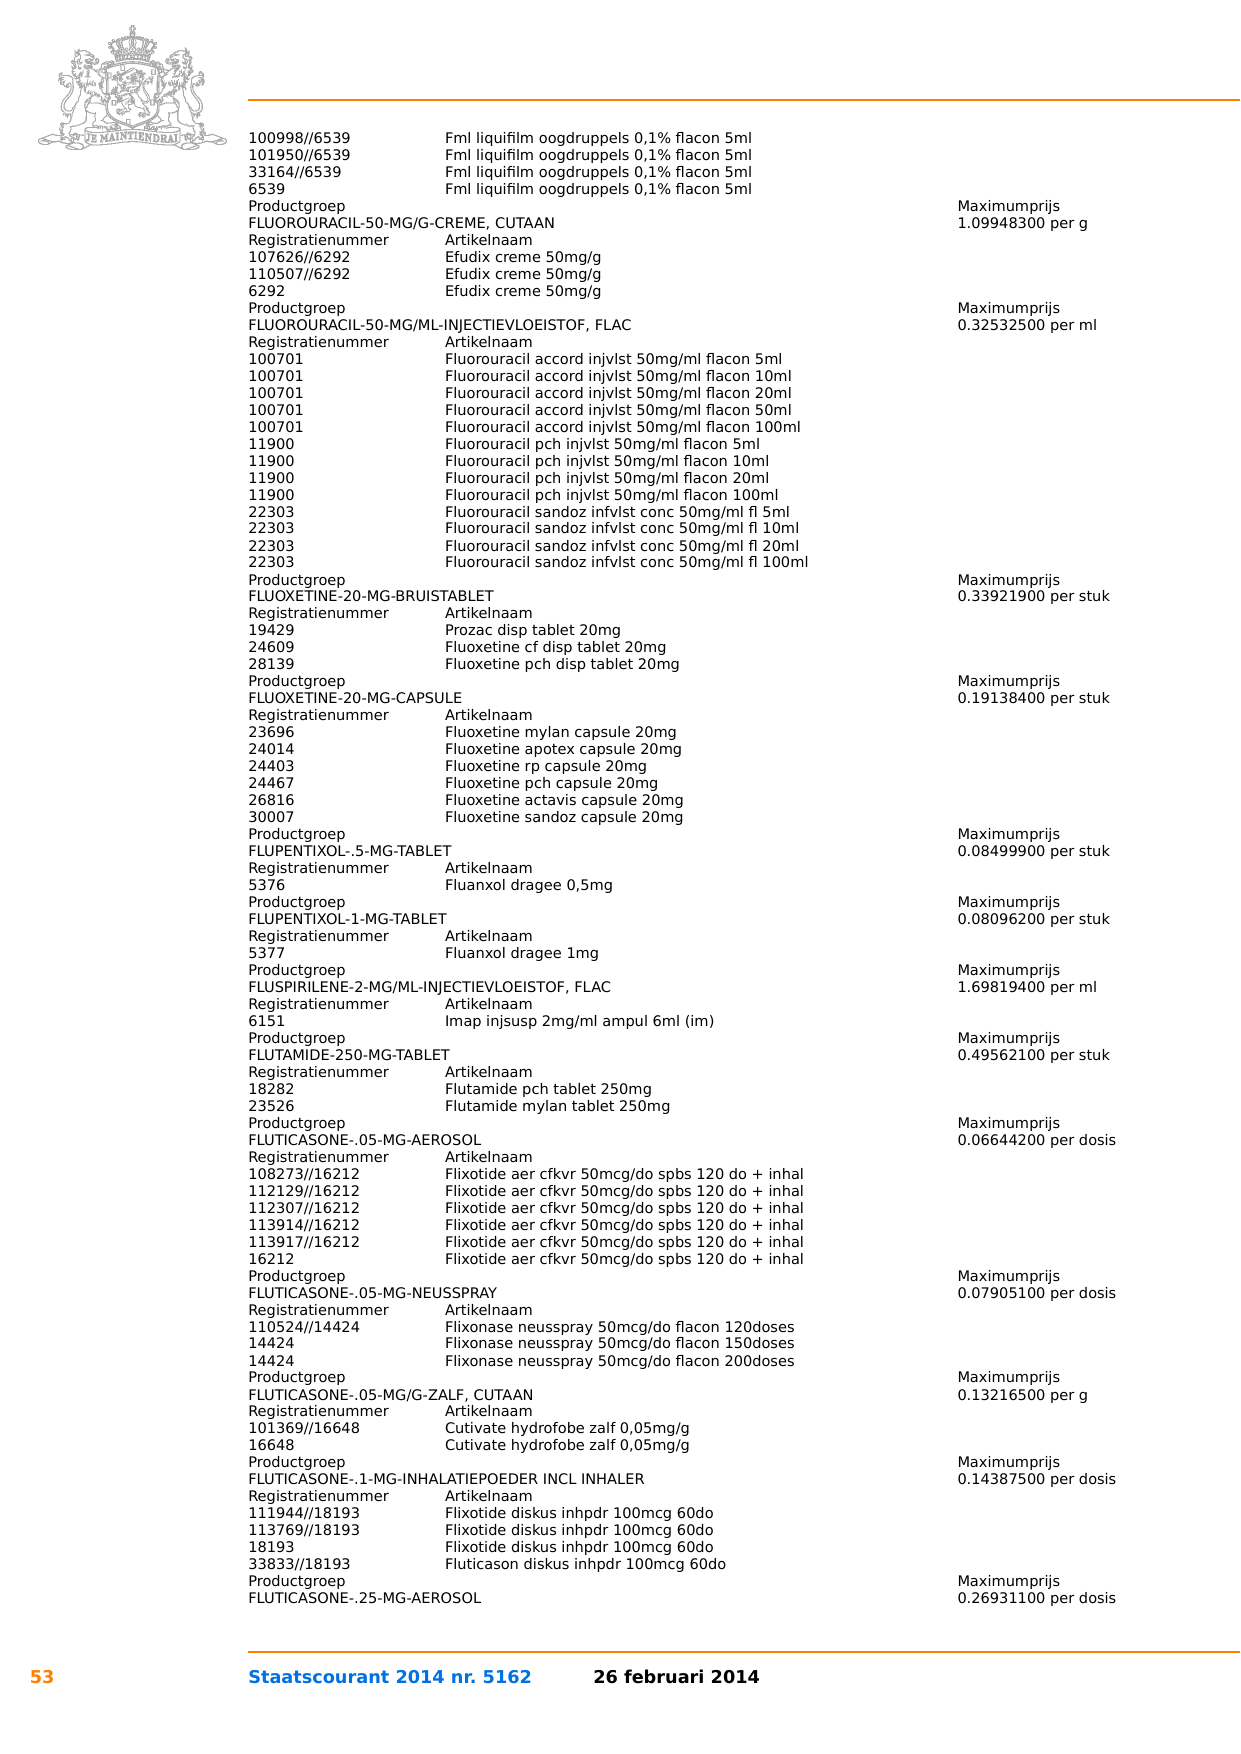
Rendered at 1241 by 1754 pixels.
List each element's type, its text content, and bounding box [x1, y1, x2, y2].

table_cell Flixonase neusspray 50mcg/do flacon 120doses [439, 1319, 951, 1335]
table_cell 112307//16212 [248, 1200, 439, 1217]
table_cell 22303 [248, 504, 439, 520]
table_cell Maximumprijs [951, 1115, 1163, 1132]
table_cell Fluorouracil accord injvlst 50mg/ml flacon 5ml [439, 351, 951, 368]
table_cell 16212 [248, 1251, 439, 1267]
table_cell 16648 [248, 1437, 439, 1454]
table_cell [951, 1166, 1163, 1183]
table_cell [951, 775, 1163, 792]
table_cell [951, 707, 1163, 724]
table_cell 33833//18193 [248, 1556, 439, 1573]
table_cell 23696 [248, 724, 439, 741]
table_cell Artikelnaam [439, 605, 951, 622]
table_cell [951, 1522, 1163, 1539]
table_cell Fluoxetine pch capsule 20mg [439, 775, 951, 792]
table_cell Productgroep [248, 1573, 439, 1590]
table_cell Flixonase neusspray 50mcg/do flacon 200doses [439, 1353, 951, 1369]
table_cell Maximumprijs [951, 894, 1163, 911]
table_cell Fluoxetine pch disp tablet 20mg [439, 656, 951, 673]
table_cell Registratienummer [248, 996, 439, 1013]
table_cell FLUPENTIXOL-.5-MG-TABLET [248, 843, 951, 860]
table_cell [439, 571, 951, 588]
table_cell Maximumprijs [951, 1030, 1163, 1047]
table_cell [951, 656, 1163, 673]
table_cell [439, 1369, 951, 1386]
table_cell Fluoxetine mylan capsule 20mg [439, 724, 951, 741]
table_cell 11900 [248, 436, 439, 452]
table_cell Productgroep [248, 962, 439, 979]
table_cell [951, 1149, 1163, 1166]
table_cell 1.69819400 per ml [951, 979, 1163, 996]
table_cell 0.33921900 per stuk [951, 588, 1163, 605]
table_cell FLUOROURACIL-50-MG/G-CREME, CUTAAN [248, 215, 951, 232]
table_cell FLUOXETINE-20-MG-CAPSULE [248, 690, 951, 707]
table_cell Registratienummer [248, 860, 439, 877]
table_cell Fluorouracil sandoz infvlst conc 50mg/ml fl 20ml [439, 538, 951, 554]
table_cell [951, 1183, 1163, 1199]
table_cell [951, 996, 1163, 1013]
table_cell Productgroep [248, 826, 439, 843]
table_cell [951, 1064, 1163, 1081]
table_cell Fluorouracil accord injvlst 50mg/ml flacon 20ml [439, 385, 951, 402]
table_cell [951, 419, 1163, 436]
table_cell Flutamide mylan tablet 250mg [439, 1098, 951, 1115]
table_cell Efudix creme 50mg/g [439, 266, 951, 283]
table_cell Prozac disp tablet 20mg [439, 622, 951, 639]
table_cell [951, 877, 1163, 894]
table_cell Maximumprijs [951, 962, 1163, 979]
table_cell [951, 724, 1163, 741]
table_cell Fluanxol dragee 0,5mg [439, 877, 951, 894]
table_cell Fml liquifilm oogdruppels 0,1% flacon 5ml [439, 181, 951, 198]
table_cell 110507//6292 [248, 266, 439, 283]
table_cell Artikelnaam [439, 1149, 951, 1166]
table_cell 24609 [248, 639, 439, 656]
table_cell Cutivate hydrofobe zalf 0,05mg/g [439, 1420, 951, 1437]
table_cell [951, 453, 1163, 469]
table_cell 18282 [248, 1081, 439, 1098]
table_cell 19429 [248, 622, 439, 639]
picture [38, 25, 227, 150]
table_cell FLUOROURACIL-50-MG/ML-INJECTIEVLOEISTOF, FLAC [248, 317, 951, 334]
table_cell Registratienummer [248, 1149, 439, 1166]
table_cell [951, 1301, 1163, 1318]
table_cell Maximumprijs [951, 1369, 1163, 1386]
table_cell [951, 164, 1163, 181]
table_cell Maximumprijs [951, 571, 1163, 588]
table_cell [951, 436, 1163, 452]
table_cell [951, 1217, 1163, 1233]
table_cell Artikelnaam [439, 232, 951, 249]
table_cell [951, 758, 1163, 775]
table_cell Cutivate hydrofobe zalf 0,05mg/g [439, 1437, 951, 1454]
table_cell Artikelnaam [439, 860, 951, 877]
table_cell Efudix creme 50mg/g [439, 249, 951, 266]
table_cell 5376 [248, 877, 439, 894]
table_cell [951, 605, 1163, 622]
table_cell 112129//16212 [248, 1183, 439, 1199]
table_cell Registratienummer [248, 1488, 439, 1505]
table_cell 24014 [248, 741, 439, 758]
table_cell Productgroep [248, 1115, 439, 1132]
table_cell 0.07905100 per dosis [951, 1285, 1163, 1301]
table_cell Productgroep [248, 1030, 439, 1047]
table_cell [951, 232, 1163, 249]
table_cell [951, 1335, 1163, 1352]
table_cell 5377 [248, 945, 439, 962]
table_cell Registratienummer [248, 232, 439, 249]
table_cell Productgroep [248, 571, 439, 588]
table_cell Fluoxetine rp capsule 20mg [439, 758, 951, 775]
table_cell FLUPENTIXOL-1-MG-TABLET [248, 911, 951, 928]
table_cell 0.06644200 per dosis [951, 1132, 1163, 1149]
table_cell [951, 554, 1163, 571]
table_cell Artikelnaam [439, 1301, 951, 1318]
table_cell [951, 860, 1163, 877]
table_cell [951, 945, 1163, 962]
table_cell Fluorouracil sandoz infvlst conc 50mg/ml fl 5ml [439, 504, 951, 520]
table_cell Fluorouracil sandoz infvlst conc 50mg/ml fl 10ml [439, 520, 951, 537]
table_cell [951, 792, 1163, 809]
table_cell [951, 283, 1163, 300]
table_cell [951, 249, 1163, 266]
table_cell Flutamide pch tablet 250mg [439, 1081, 951, 1098]
table_cell Fluorouracil pch injvlst 50mg/ml flacon 5ml [439, 436, 951, 452]
table_cell 18193 [248, 1539, 439, 1556]
table_cell 0.49562100 per stuk [951, 1047, 1163, 1064]
table_cell [951, 402, 1163, 418]
table_cell [439, 1268, 951, 1284]
table_cell [951, 504, 1163, 520]
table_cell Artikelnaam [439, 1064, 951, 1081]
table_cell Fluorouracil accord injvlst 50mg/ml flacon 100ml [439, 419, 951, 436]
table_cell 113769//18193 [248, 1522, 439, 1539]
table_cell Flixotide aer cfkvr 50mcg/do spbs 120 do + inhal [439, 1251, 951, 1267]
table_cell FLUTICASONE-.05-MG-AEROSOL [248, 1132, 951, 1149]
table_cell [439, 673, 951, 690]
table_cell [951, 1539, 1163, 1556]
table_cell Flixonase neusspray 50mcg/do flacon 150doses [439, 1335, 951, 1352]
table_cell Fluoxetine cf disp tablet 20mg [439, 639, 951, 656]
table_cell [951, 520, 1163, 537]
table_cell 108273//16212 [248, 1166, 439, 1183]
table_cell Artikelnaam [439, 1403, 951, 1420]
table_cell Artikelnaam [439, 1488, 951, 1505]
table_cell [951, 351, 1163, 368]
table_cell [439, 1573, 951, 1590]
table_cell [951, 1098, 1163, 1115]
table_cell Productgroep [248, 894, 439, 911]
table_cell FLUOXETINE-20-MG-BRUISTABLET [248, 588, 951, 605]
table_cell 14424 [248, 1335, 439, 1352]
table_cell 24467 [248, 775, 439, 792]
table_cell 23526 [248, 1098, 439, 1115]
table_cell Fluorouracil pch injvlst 50mg/ml flacon 10ml [439, 453, 951, 469]
table_cell [951, 147, 1163, 164]
table_cell [951, 741, 1163, 758]
table_cell Maximumprijs [951, 198, 1163, 215]
table_cell FLUTICASONE-.1-MG-INHALATIEPOEDER INCL INHALER [248, 1471, 951, 1488]
table_cell Artikelnaam [439, 996, 951, 1013]
table_cell Fluoxetine actavis capsule 20mg [439, 792, 951, 809]
table_cell [951, 181, 1163, 198]
table_cell Flixotide diskus inhpdr 100mcg 60do [439, 1539, 951, 1556]
table_cell [951, 538, 1163, 554]
table_cell [951, 1081, 1163, 1098]
table_cell Fml liquifilm oogdruppels 0,1% flacon 5ml [439, 164, 951, 181]
table_cell 0.26931100 per dosis [951, 1590, 1163, 1607]
table_cell 14424 [248, 1353, 439, 1369]
table_cell [951, 809, 1163, 826]
table_cell [951, 928, 1163, 945]
table_cell Registratienummer [248, 1064, 439, 1081]
table_cell Fluticason diskus inhpdr 100mcg 60do [439, 1556, 951, 1573]
table_cell 113917//16212 [248, 1234, 439, 1251]
table_cell Flixotide aer cfkvr 50mcg/do spbs 120 do + inhal [439, 1183, 951, 1199]
table_cell Fluorouracil accord injvlst 50mg/ml flacon 10ml [439, 368, 951, 384]
table_cell [439, 962, 951, 979]
table_cell [951, 622, 1163, 639]
table_cell [951, 1234, 1163, 1251]
table_cell [951, 334, 1163, 351]
table_cell FLUTAMIDE-250-MG-TABLET [248, 1047, 951, 1064]
table_cell Productgroep [248, 1268, 439, 1284]
table_cell [951, 1420, 1163, 1437]
table_cell 6539 [248, 181, 439, 198]
table_cell 100701 [248, 402, 439, 418]
table_cell Registratienummer [248, 334, 439, 351]
table_cell Fluorouracil pch injvlst 50mg/ml flacon 20ml [439, 470, 951, 486]
table_cell 0.08096200 per stuk [951, 911, 1163, 928]
table_cell [951, 1319, 1163, 1335]
table_cell [439, 198, 951, 215]
table_cell 22303 [248, 554, 439, 571]
table_cell [439, 1454, 951, 1471]
table_cell [951, 368, 1163, 384]
table_cell 113914//16212 [248, 1217, 439, 1233]
table_cell Flixotide aer cfkvr 50mcg/do spbs 120 do + inhal [439, 1166, 951, 1183]
table_cell Registratienummer [248, 928, 439, 945]
table_cell [951, 130, 1163, 147]
table_cell [951, 1403, 1163, 1420]
table_cell [439, 1030, 951, 1047]
table_cell Productgroep [248, 198, 439, 215]
table_cell 100701 [248, 419, 439, 436]
table_cell Flixotide aer cfkvr 50mcg/do spbs 120 do + inhal [439, 1200, 951, 1217]
table_cell [951, 1353, 1163, 1369]
table_cell Registratienummer [248, 1301, 439, 1318]
table_cell 11900 [248, 470, 439, 486]
table_cell Registratienummer [248, 605, 439, 622]
table_cell 101369//16648 [248, 1420, 439, 1437]
table_cell 0.32532500 per ml [951, 317, 1163, 334]
table_cell Flixotide diskus inhpdr 100mcg 60do [439, 1522, 951, 1539]
table_cell [951, 1556, 1163, 1573]
table_cell [951, 470, 1163, 486]
table_cell [951, 1437, 1163, 1454]
table_cell [951, 1488, 1163, 1505]
table_cell 1.09948300 per g [951, 215, 1163, 232]
table_cell 11900 [248, 486, 439, 503]
table_cell 0.13216500 per g [951, 1386, 1163, 1403]
table_cell Maximumprijs [951, 300, 1163, 317]
table_cell 107626//6292 [248, 249, 439, 266]
table_cell [951, 1505, 1163, 1522]
table_cell Fluorouracil sandoz infvlst conc 50mg/ml fl 100ml [439, 554, 951, 571]
table_cell [951, 385, 1163, 402]
table_cell 110524//14424 [248, 1319, 439, 1335]
table_cell Productgroep [248, 300, 439, 317]
table_cell 6151 [248, 1013, 439, 1030]
table_cell 100701 [248, 351, 439, 368]
table_cell 0.14387500 per dosis [951, 1471, 1163, 1488]
table_cell 6292 [248, 283, 439, 300]
table_cell Fluorouracil pch injvlst 50mg/ml flacon 100ml [439, 486, 951, 503]
table_cell Registratienummer [248, 707, 439, 724]
table_cell Productgroep [248, 1454, 439, 1471]
table_cell [951, 1251, 1163, 1267]
table_cell Maximumprijs [951, 673, 1163, 690]
table_cell [951, 486, 1163, 503]
table_cell 22303 [248, 538, 439, 554]
table_cell Artikelnaam [439, 334, 951, 351]
table_cell FLUTICASONE-.05-MG/G-ZALF, CUTAAN [248, 1386, 951, 1403]
table_cell FLUTICASONE-.25-MG-AEROSOL [248, 1590, 951, 1607]
table_cell Artikelnaam [439, 928, 951, 945]
table_cell Fml liquifilm oogdruppels 0,1% flacon 5ml [439, 130, 951, 147]
table_cell Fluoxetine apotex capsule 20mg [439, 741, 951, 758]
table_cell Productgroep [248, 673, 439, 690]
table_cell Registratienummer [248, 1403, 439, 1420]
table_cell Artikelnaam [439, 707, 951, 724]
table_cell FLUSPIRILENE-2-MG/ML-INJECTIEVLOEISTOF, FLAC [248, 979, 951, 996]
table_cell Efudix creme 50mg/g [439, 283, 951, 300]
table_cell Maximumprijs [951, 1454, 1163, 1471]
table_cell Imap injsusp 2mg/ml ampul 6ml (im) [439, 1013, 951, 1030]
table_cell 0.08499900 per stuk [951, 843, 1163, 860]
table_cell Fml liquifilm oogdruppels 0,1% flacon 5ml [439, 147, 951, 164]
table_cell [439, 894, 951, 911]
table_cell 0.19138400 per stuk [951, 690, 1163, 707]
table_cell Maximumprijs [951, 1268, 1163, 1284]
table_cell 100998//6539 [248, 130, 439, 147]
table_cell Maximumprijs [951, 826, 1163, 843]
table_cell Fluorouracil accord injvlst 50mg/ml flacon 50ml [439, 402, 951, 418]
table_cell [951, 1013, 1163, 1030]
table_cell 28139 [248, 656, 439, 673]
table_cell 26816 [248, 792, 439, 809]
table_cell 33164//6539 [248, 164, 439, 181]
table_cell [951, 266, 1163, 283]
table_cell Productgroep [248, 1369, 439, 1386]
table_cell Flixotide diskus inhpdr 100mcg 60do [439, 1505, 951, 1522]
table_cell 101950//6539 [248, 147, 439, 164]
table_cell FLUTICASONE-.05-MG-NEUSSPRAY [248, 1285, 951, 1301]
table_cell [951, 639, 1163, 656]
table_cell Maximumprijs [951, 1573, 1163, 1590]
table_cell 30007 [248, 809, 439, 826]
table_cell 11900 [248, 453, 439, 469]
table_cell 24403 [248, 758, 439, 775]
table_cell [951, 1200, 1163, 1217]
table_cell Flixotide aer cfkvr 50mcg/do spbs 120 do + inhal [439, 1217, 951, 1233]
table_cell Fluoxetine sandoz capsule 20mg [439, 809, 951, 826]
table_cell Flixotide aer cfkvr 50mcg/do spbs 120 do + inhal [439, 1234, 951, 1251]
table_cell [439, 1115, 951, 1132]
table_cell 111944//18193 [248, 1505, 439, 1522]
table_cell Fluanxol dragee 1mg [439, 945, 951, 962]
table_cell 22303 [248, 520, 439, 537]
table_cell 100701 [248, 385, 439, 402]
table_cell [439, 300, 951, 317]
table_cell [439, 826, 951, 843]
table_cell 100701 [248, 368, 439, 384]
